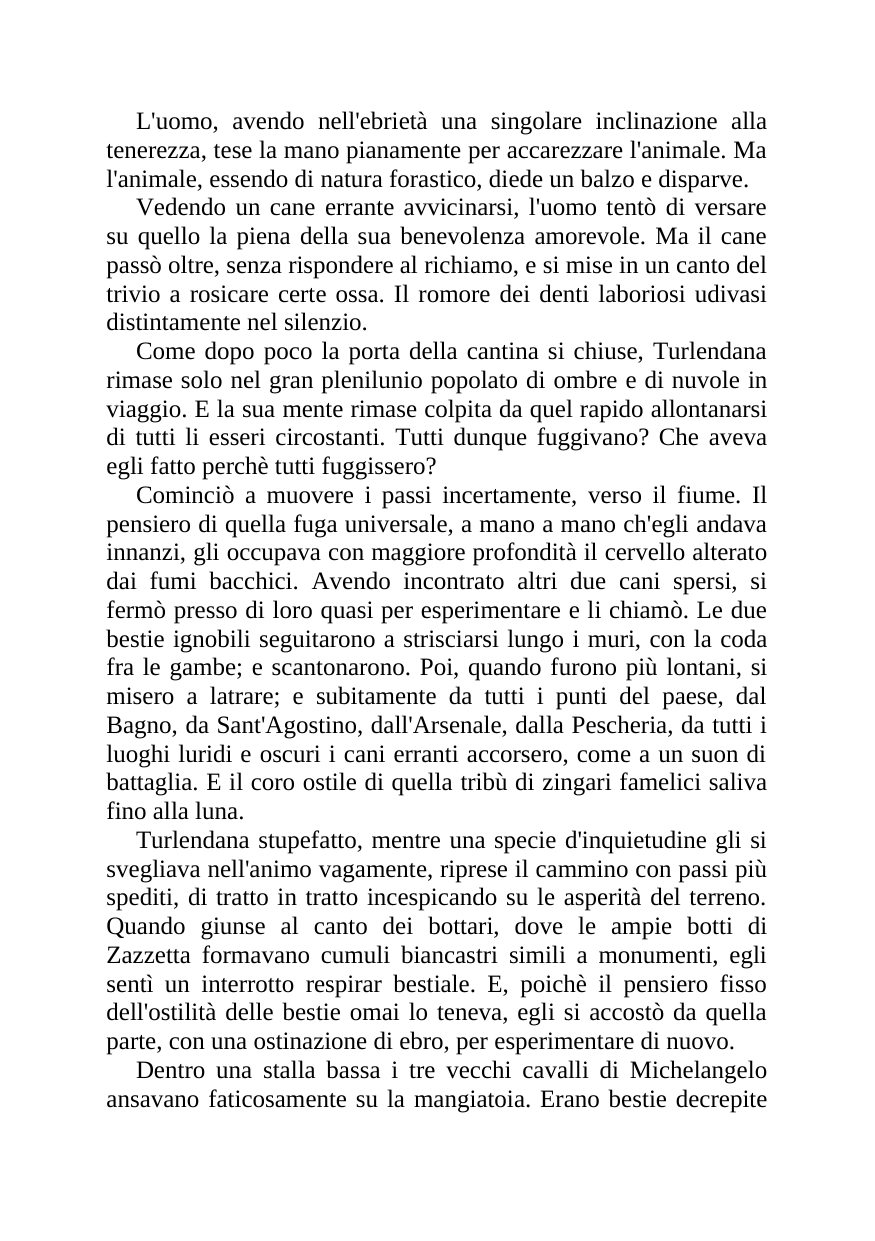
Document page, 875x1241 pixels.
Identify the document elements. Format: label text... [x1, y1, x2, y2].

text Turlendana stupefatto, mentre una specie d'inquietudine gli si svegliava nell'animo vagamente, riprese il cammino con passi più spediti, di tratto in tratto incespicando su le asperità del terreno. Quando giunse al canto dei bottari, dove le ampie botti di Zazzetta formavano cumuli biancastri simili a monumenti, egli sentì un interrotto respirar bestiale. E, poichè il pensiero fisso dell'ostilità delle bestie omai lo teneva, egli si accostò da quella parte, con una ostinazione di ebro, per esperimentare di nuovo. [106, 825, 768, 1055]
text Come dopo poco la porta della cantina si chiuse, Turlendana rimase solo nel gran plenilunio popolato di ombre e di nuvole in viaggio. E la sua mente rimase colpita da quel rapido allontanarsi di tutti li esseri circostanti. Tutti dunque fuggivano? Che aveva egli fatto perchè tutti fuggissero? [106, 336, 768, 480]
text L'uomo, avendo nell'ebrietà una singolare inclinazione alla tenerezza, tese la mano pianamente per accarezzare l'animale. Ma l'animale, essendo di natura forastico, diede un balzo e disparve. [106, 106, 768, 192]
text Vedendo un cane errante avvicinarsi, l'uomo tentò di versare su quello la piena della sua benevolenza amorevole. Ma il cane passò oltre, senza rispondere al richiamo, e si mise in un canto del trivio a rosicare certe ossa. Il romore dei denti laboriosi udivasi distintamente nel silenzio. [106, 192, 768, 336]
text Dentro una stalla bassa i tre vecchi cavalli di Michelangelo ansavano faticosamente su la mangiatoia. Erano bestie decrepite [106, 1055, 768, 1112]
text Cominciò a muovere i passi incertamente, verso il fiume. Il pensiero di quella fuga universale, a mano a mano ch'egli andava innanzi, gli occupava con maggiore profondità il cervello alterato dai fumi bacchici. Avendo incontrato altri due cani spersi, si fermò presso di loro quasi per esperimentare e li chiamò. Le due bestie ignobili seguitarono a strisciarsi lungo i muri, con la coda fra le gambe; e scantonarono. Poi, quando furono più lontani, si misero a latrare; e subitamente da tutti i punti del paese, dal Bagno, da Sant'Agostino, dall'Arsenale, dalla Pescheria, da tutti i luoghi luridi e oscuri i cani erranti accorsero, come a un suon di battaglia. E il coro ostile di quella tribù di zingari famelici saliva fino alla luna. [106, 480, 768, 825]
